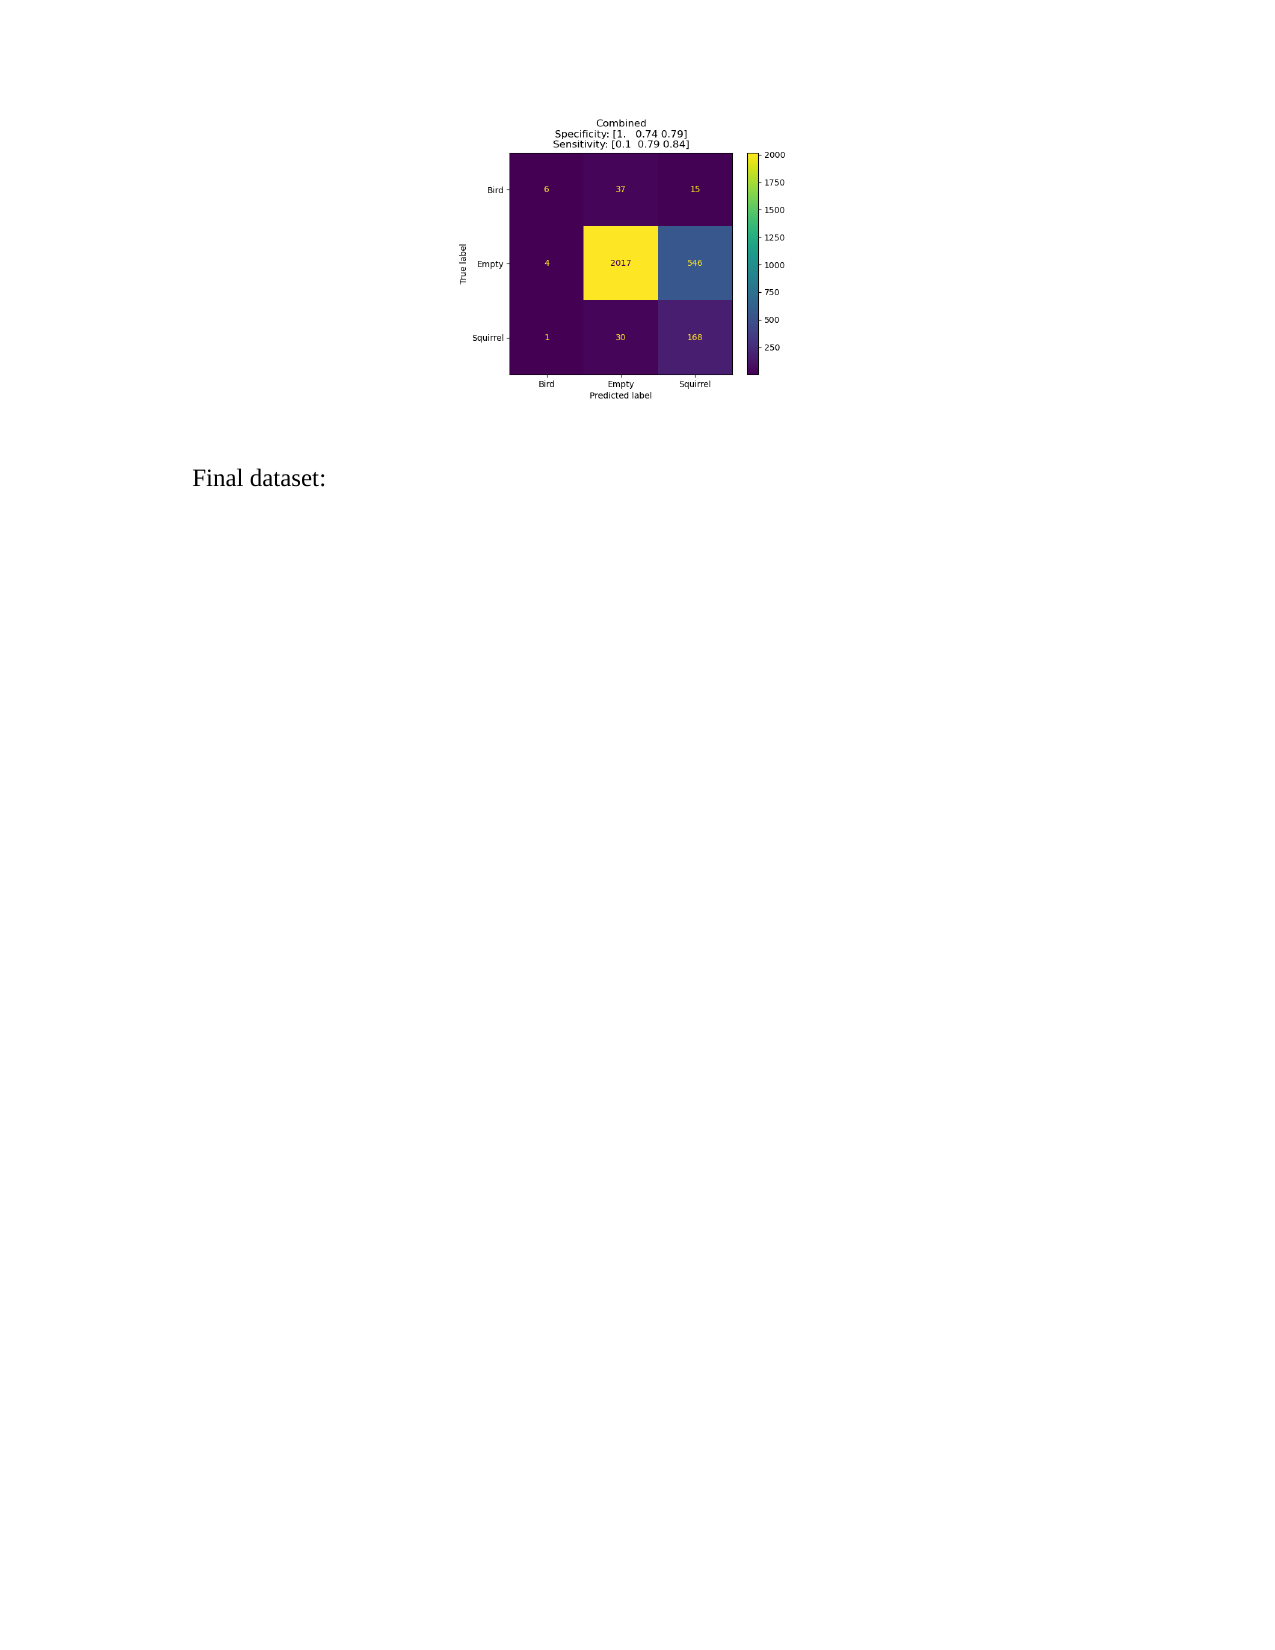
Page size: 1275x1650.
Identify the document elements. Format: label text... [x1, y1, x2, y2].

text Final dataset: [192, 463, 1157, 492]
